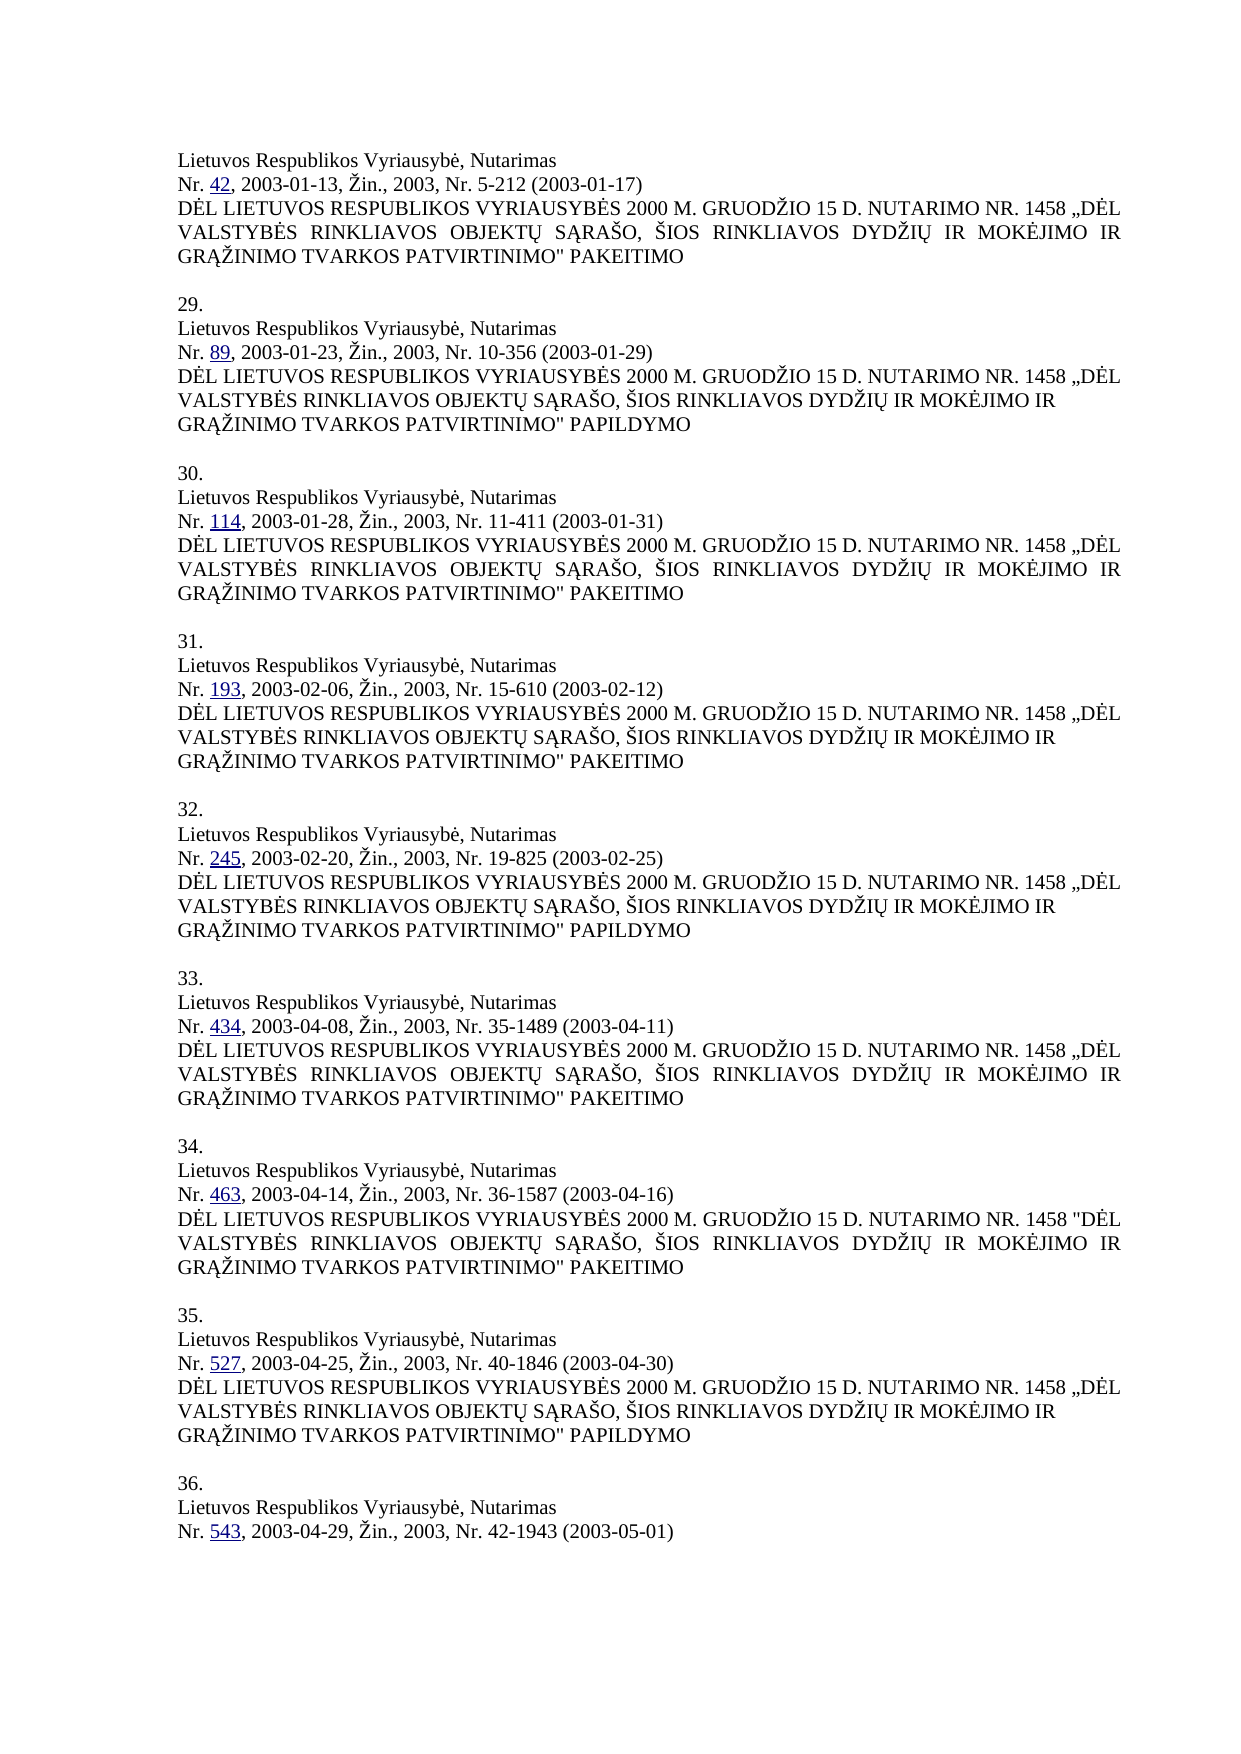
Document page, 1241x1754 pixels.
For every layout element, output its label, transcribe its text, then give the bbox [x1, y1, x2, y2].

text Nr. 193, 2003-02-06, Žin., 2003, Nr. 15-610 (2003-02-12) [177, 677, 1122, 701]
text Lietuvos Respublikos Vyriausybė, Nutarimas [177, 821, 1122, 846]
text 30. [177, 461, 1122, 484]
text Nr. 463, 2003-04-14, Žin., 2003, Nr. 36-1587 (2003-04-16) [177, 1182, 1122, 1206]
text Lietuvos Respublikos Vyriausybė, Nutarimas [177, 1327, 1122, 1351]
text Nr. 434, 2003-04-08, Žin., 2003, Nr. 35-1489 (2003-04-11) [177, 1014, 1122, 1038]
text 36. [177, 1471, 1122, 1495]
text DĖL LIETUVOS RESPUBLIKOS VYRIAUSYBĖS 2000 M. GRUODŽIO 15 D. NUTARIMO NR. 1458 „DĖL VALSTYBĖS RINKLIAVOS OBJEKTŲ SĄRAŠO, ŠIOS RINKLIAVOS DYDŽIŲ IR MOKĖJIMO IR GRĄŽINIMO TVARKOS PATVIRTINIMO" PAPILDYMO [177, 1375, 1122, 1447]
text 34. [177, 1134, 1122, 1158]
text Lietuvos Respublikos Vyriausybė, Nutarimas [177, 148, 1122, 172]
text Lietuvos Respublikos Vyriausybė, Nutarimas [177, 990, 1122, 1014]
text Nr. 245, 2003-02-20, Žin., 2003, Nr. 19-825 (2003-02-25) [177, 846, 1122, 869]
text Nr. 42, 2003-01-13, Žin., 2003, Nr. 5-212 (2003-01-17) [177, 172, 1122, 196]
text 33. [177, 966, 1122, 990]
text DĖL LIETUVOS RESPUBLIKOS VYRIAUSYBĖS 2000 M. GRUODŽIO 15 D. NUTARIMO NR. 1458 „DĖL VALSTYBĖS RINKLIAVOS OBJEKTŲ SĄRAŠO, ŠIOS RINKLIAVOS DYDŽIŲ IR MOKĖJIMO IR GRĄŽINIMO TVARKOS PATVIRTINIMO" PAKEITIMO [177, 701, 1122, 773]
text Nr. 114, 2003-01-28, Žin., 2003, Nr. 11-411 (2003-01-31) [177, 509, 1122, 533]
text DĖL LIETUVOS RESPUBLIKOS VYRIAUSYBĖS 2000 M. GRUODŽIO 15 D. NUTARIMO NR. 1458 „DĖL VALSTYBĖS RINKLIAVOS OBJEKTŲ SĄRAŠO, ŠIOS RINKLIAVOS DYDŽIŲ IR MOKĖJIMO IR GRĄŽINIMO TVARKOS PATVIRTINIMO" PAPILDYMO [177, 364, 1122, 436]
text Lietuvos Respublikos Vyriausybė, Nutarimas [177, 484, 1122, 509]
text 31. [177, 629, 1122, 653]
text Lietuvos Respublikos Vyriausybė, Nutarimas [177, 1158, 1122, 1182]
text 32. [177, 797, 1122, 821]
text Nr. 89, 2003-01-23, Žin., 2003, Nr. 10-356 (2003-01-29) [177, 340, 1122, 364]
text DĖL LIETUVOS RESPUBLIKOS VYRIAUSYBĖS 2000 M. GRUODŽIO 15 D. NUTARIMO NR. 1458 "DĖL VALSTYBĖS RINKLIAVOS OBJEKTŲ SĄRAŠO, ŠIOS RINKLIAVOS DYDŽIŲ IR MOKĖJIMO IR GRĄŽINIMO TVARKOS PATVIRTINIMO" PAKEITIMO [177, 1206, 1122, 1279]
text Lietuvos Respublikos Vyriausybė, Nutarimas [177, 653, 1122, 677]
text Lietuvos Respublikos Vyriausybė, Nutarimas [177, 316, 1122, 340]
text DĖL LIETUVOS RESPUBLIKOS VYRIAUSYBĖS 2000 M. GRUODŽIO 15 D. NUTARIMO NR. 1458 „DĖL VALSTYBĖS RINKLIAVOS OBJEKTŲ SĄRAŠO, ŠIOS RINKLIAVOS DYDŽIŲ IR MOKĖJIMO IR GRĄŽINIMO TVARKOS PATVIRTINIMO" PAKEITIMO [177, 196, 1122, 268]
text DĖL LIETUVOS RESPUBLIKOS VYRIAUSYBĖS 2000 M. GRUODŽIO 15 D. NUTARIMO NR. 1458 „DĖL VALSTYBĖS RINKLIAVOS OBJEKTŲ SĄRAŠO, ŠIOS RINKLIAVOS DYDŽIŲ IR MOKĖJIMO IR GRĄŽINIMO TVARKOS PATVIRTINIMO" PAPILDYMO [177, 869, 1122, 942]
text DĖL LIETUVOS RESPUBLIKOS VYRIAUSYBĖS 2000 M. GRUODŽIO 15 D. NUTARIMO NR. 1458 „DĖL VALSTYBĖS RINKLIAVOS OBJEKTŲ SĄRAŠO, ŠIOS RINKLIAVOS DYDŽIŲ IR MOKĖJIMO IR GRĄŽINIMO TVARKOS PATVIRTINIMO" PAKEITIMO [177, 533, 1122, 605]
text Nr. 543, 2003-04-29, Žin., 2003, Nr. 42-1943 (2003-05-01) [177, 1519, 1122, 1543]
text Nr. 527, 2003-04-25, Žin., 2003, Nr. 40-1846 (2003-04-30) [177, 1351, 1122, 1375]
text 29. [177, 292, 1122, 316]
text DĖL LIETUVOS RESPUBLIKOS VYRIAUSYBĖS 2000 M. GRUODŽIO 15 D. NUTARIMO NR. 1458 „DĖL VALSTYBĖS RINKLIAVOS OBJEKTŲ SĄRAŠO, ŠIOS RINKLIAVOS DYDŽIŲ IR MOKĖJIMO IR GRĄŽINIMO TVARKOS PATVIRTINIMO" PAKEITIMO [177, 1038, 1122, 1110]
text 35. [177, 1303, 1122, 1327]
text Lietuvos Respublikos Vyriausybė, Nutarimas [177, 1495, 1122, 1519]
